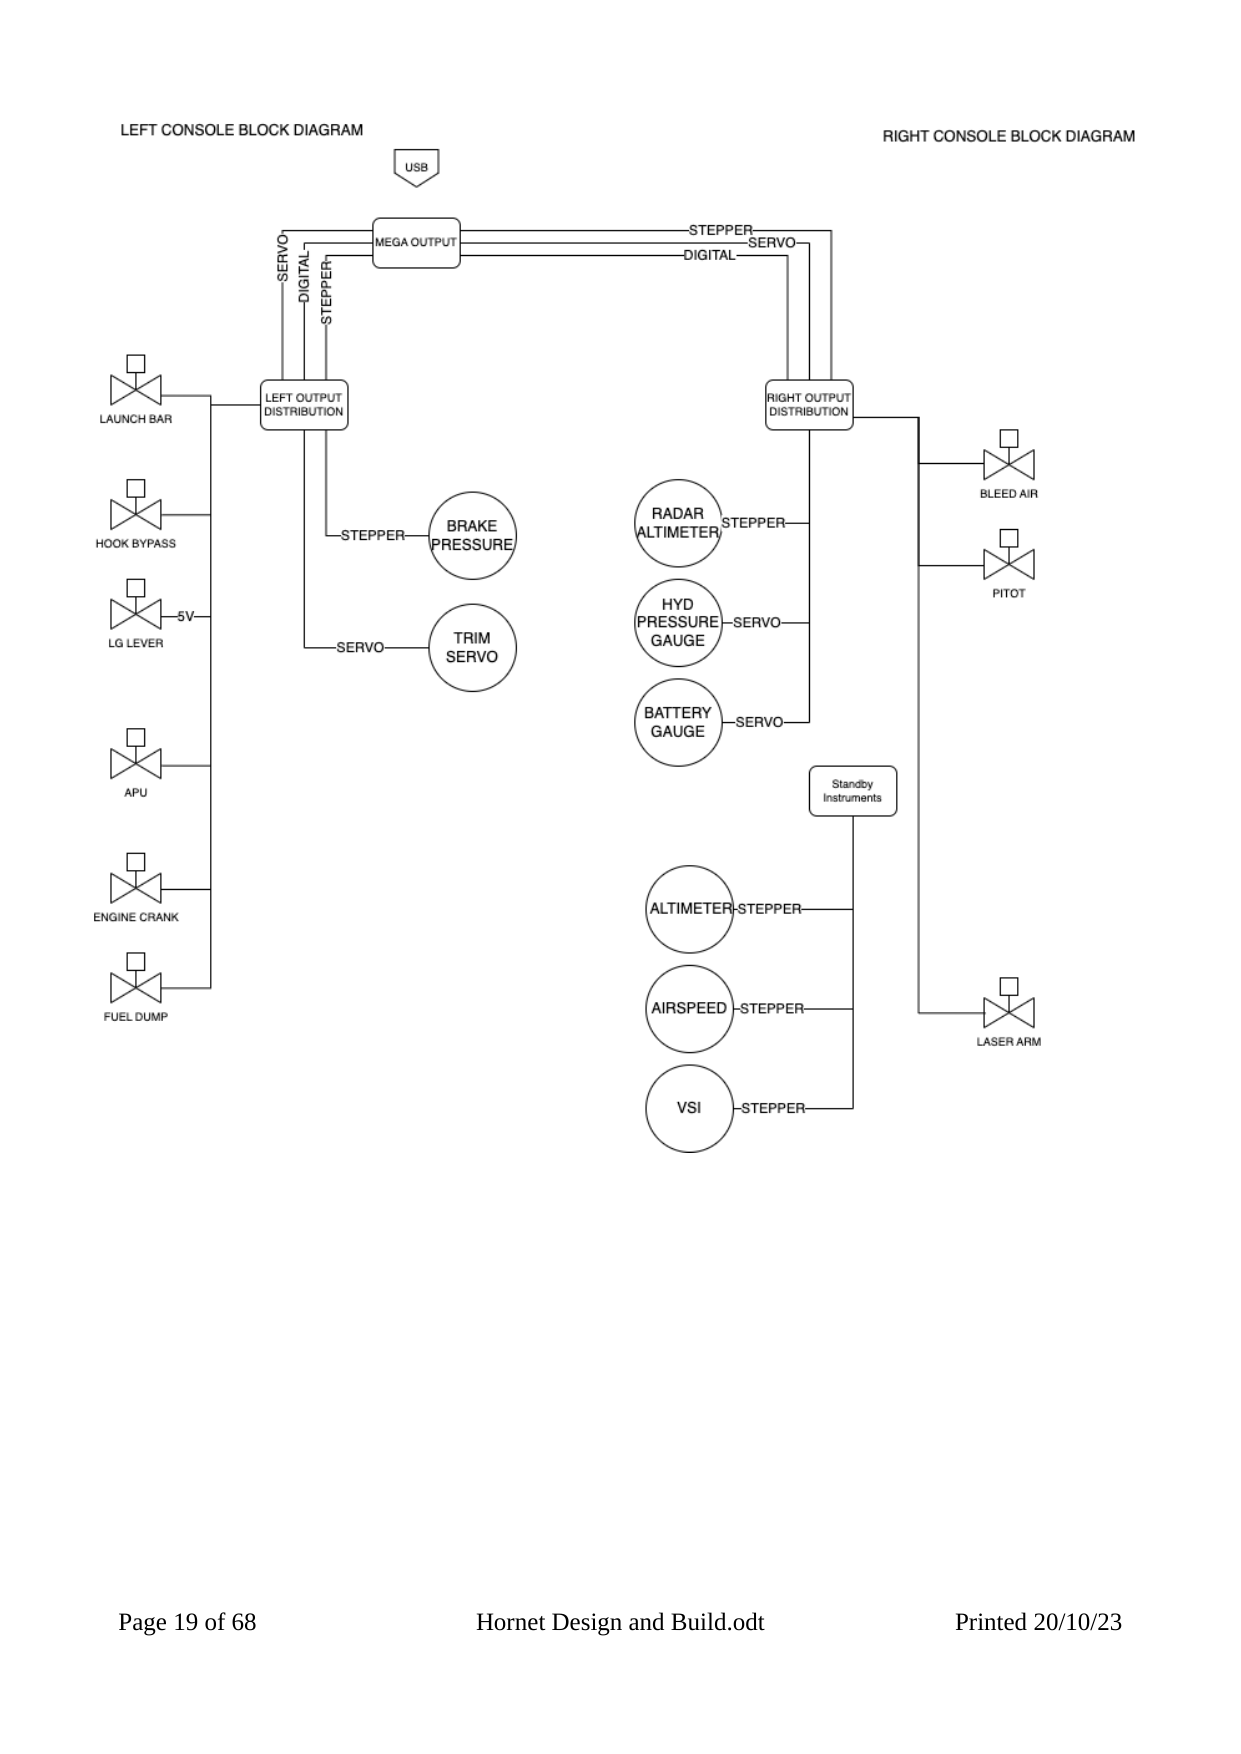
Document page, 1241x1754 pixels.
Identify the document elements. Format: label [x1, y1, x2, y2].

picture [93, 118, 1147, 1153]
